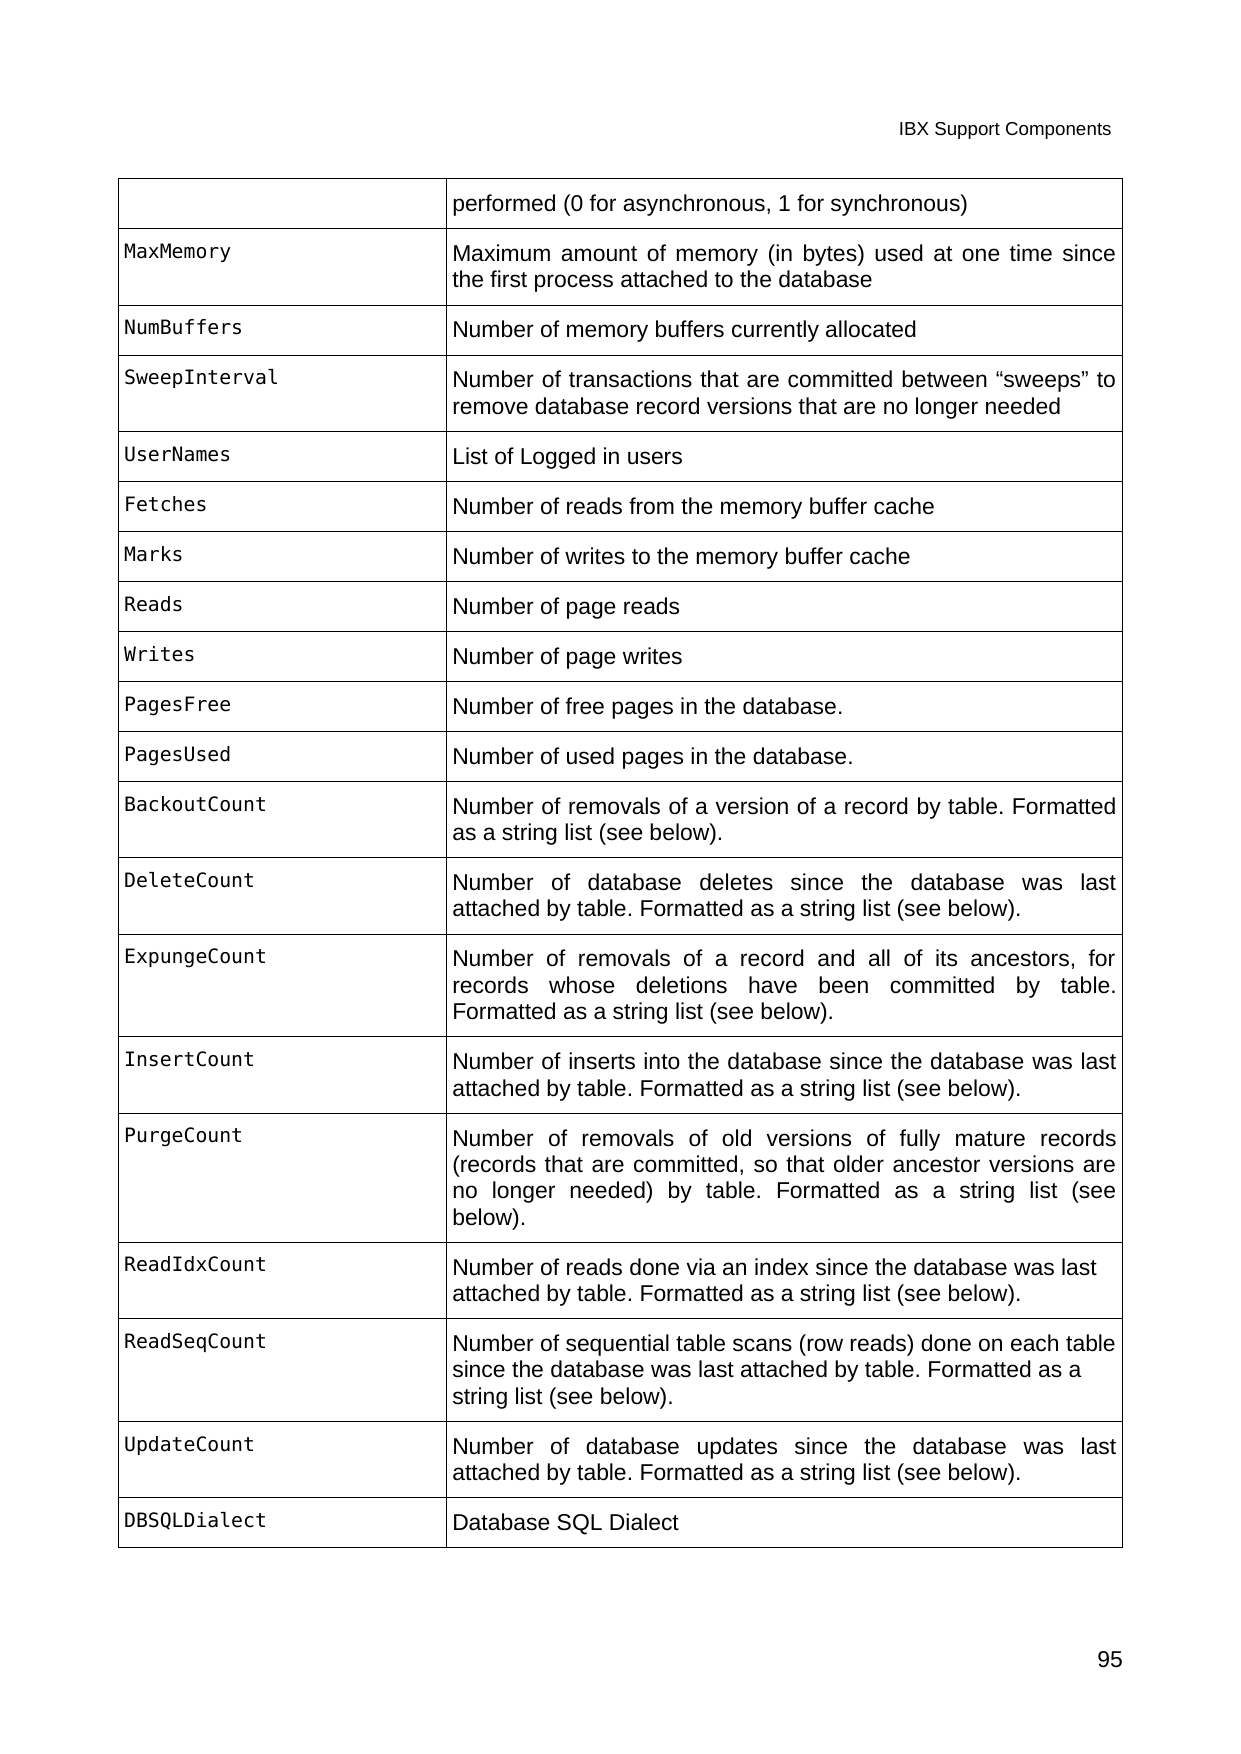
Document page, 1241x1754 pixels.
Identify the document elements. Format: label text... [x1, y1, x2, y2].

table_cell NumBuffers [119, 306, 446, 354]
table_cell performed (0 for asynchronous, 1 for synchronous) [447, 179, 1122, 228]
table_cell DeleteCount [119, 858, 446, 933]
table_cell Number of memory buffers currently allocated [447, 306, 1122, 354]
table_cell DBSQLDialect [119, 1498, 446, 1547]
table_cell Number of reads done via an index since the database was last attached by table. Formatted as a string list (see below). [447, 1243, 1122, 1318]
table_cell Number of page writes [447, 632, 1122, 681]
table_cell Number of free pages in the database. [447, 682, 1122, 731]
table_cell Number of inserts into the database since the database was last attached by table. Formatted as a string list (see below). [447, 1037, 1122, 1113]
table_cell UserNames [119, 432, 446, 481]
table_cell PagesFree [119, 682, 446, 731]
table_cell List of Logged in users [447, 432, 1122, 481]
table_cell Number of transactions that are committed between “sweeps” to remove database record versions that are no longer needed [447, 356, 1122, 431]
table_cell Number of reads from the memory buffer cache [447, 482, 1122, 531]
table_cell PagesUsed [119, 732, 446, 781]
table_cell MaxMemory [119, 229, 446, 304]
table_cell InsertCount [119, 1037, 446, 1113]
table_cell Number of writes to the memory buffer cache [447, 532, 1122, 581]
table_cell PurgeCount [119, 1114, 446, 1242]
table_cell ExpungeCount [119, 935, 446, 1036]
table_cell Fetches [119, 482, 446, 531]
table_cell Number of page reads [447, 582, 1122, 631]
table_cell Number of sequential table scans (row reads) done on each table since the database was last attached by table. Formatted as a string list (see below). [447, 1319, 1122, 1421]
table_cell [119, 179, 446, 228]
table_cell ReadSeqCount [119, 1319, 446, 1421]
table_cell SweepInterval [119, 356, 446, 431]
table_cell Number of database deletes since the database was last attached by table. Formatted as a string list (see below). [447, 858, 1122, 933]
table_cell Number of used pages in the database. [447, 732, 1122, 781]
table_cell Number of database updates since the database was last attached by table. Formatted as a string list (see below). [447, 1422, 1122, 1497]
table_cell ReadIdxCount [119, 1243, 446, 1318]
table_cell Database SQL Dialect [447, 1498, 1122, 1547]
table_cell Reads [119, 582, 446, 631]
table_cell Number of removals of a record and all of its ancestors, for records whose deletions have been committed by table. Formatted as a string list (see below). [447, 935, 1122, 1036]
table_cell Number of removals of old versions of fully mature records (records that are committed, so that older ancestor versions are no longer needed) by table. Formatted as a string list (see below). [447, 1114, 1122, 1242]
table_cell Marks [119, 532, 446, 581]
table_cell Maximum amount of memory (in bytes) used at one time since the first process attached to the database [447, 229, 1122, 304]
table_cell Number of removals of a version of a record by table. Formatted as a string list (see below). [447, 782, 1122, 857]
table_cell UpdateCount [119, 1422, 446, 1497]
table_cell Writes [119, 632, 446, 681]
table_cell BackoutCount [119, 782, 446, 857]
